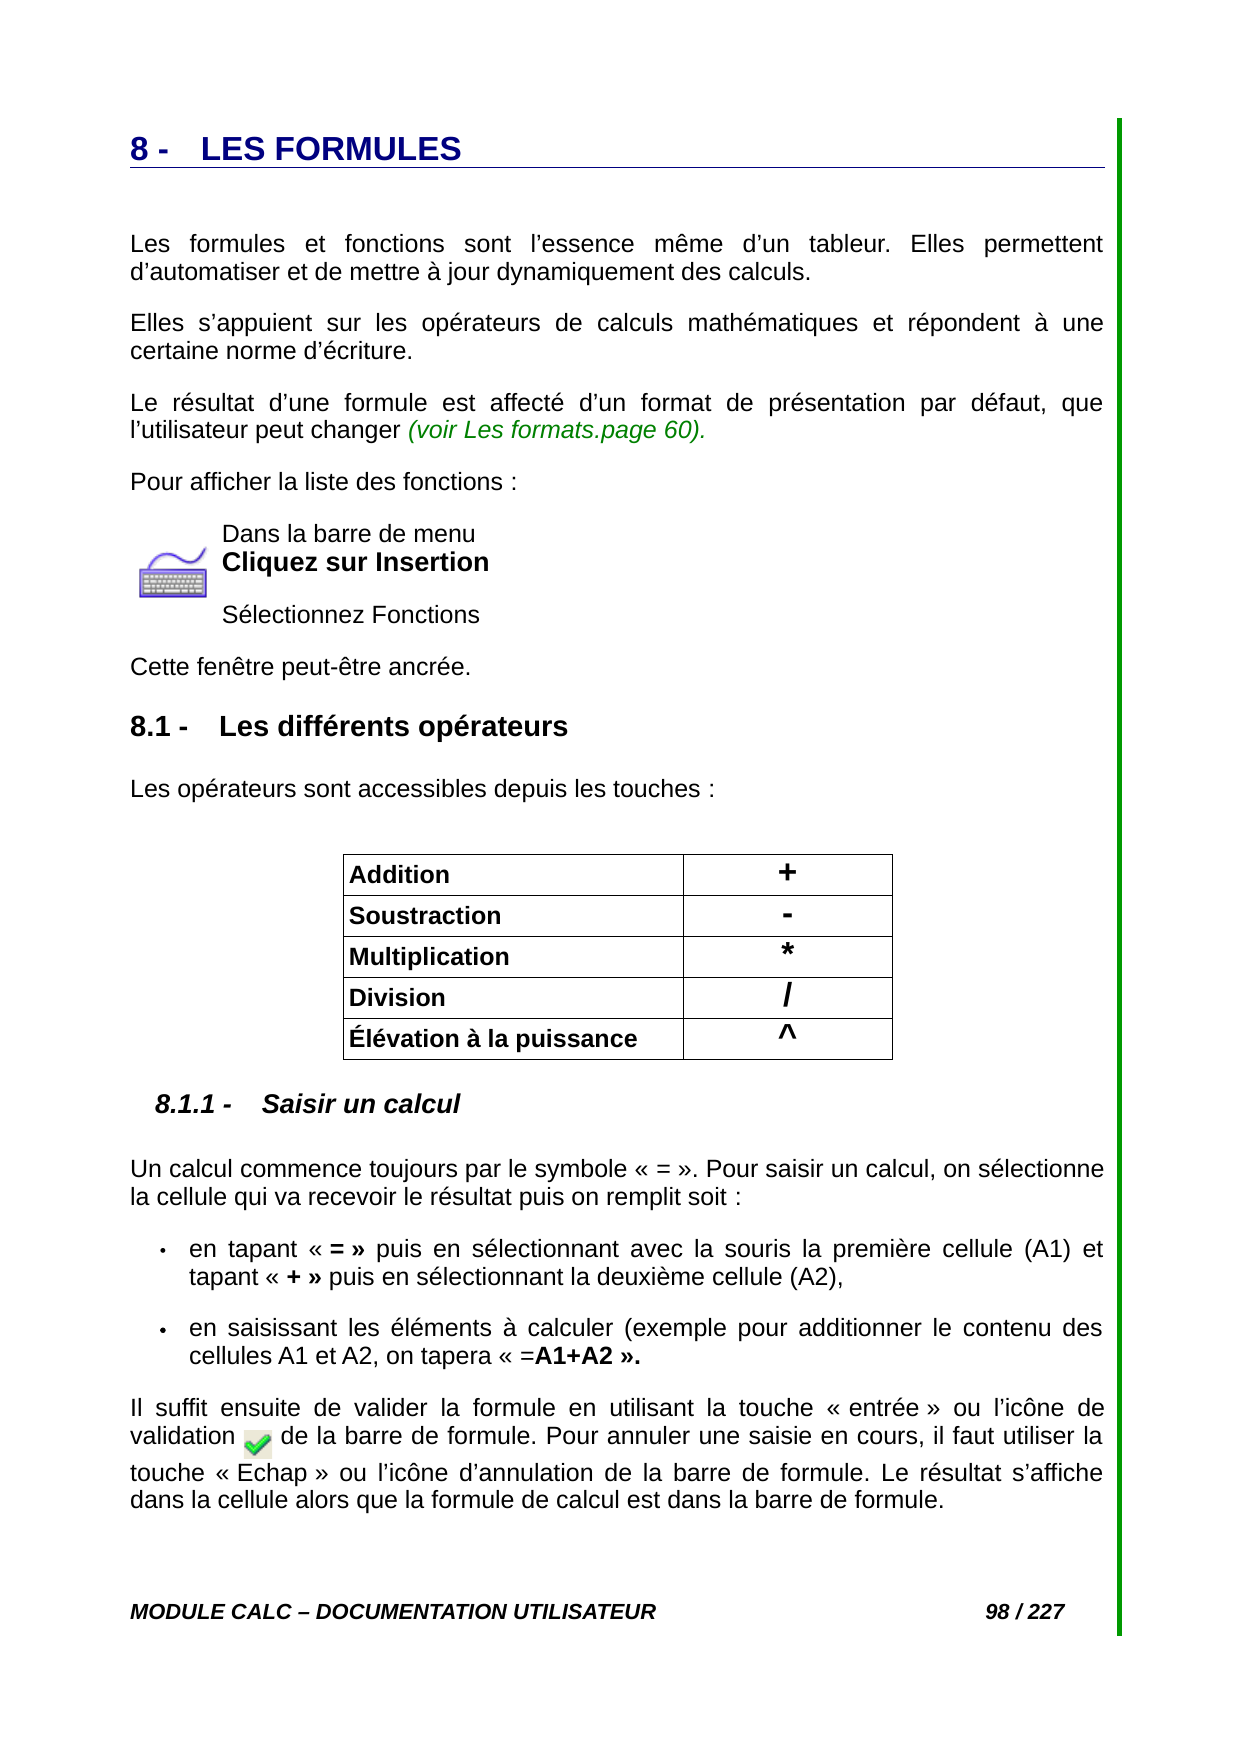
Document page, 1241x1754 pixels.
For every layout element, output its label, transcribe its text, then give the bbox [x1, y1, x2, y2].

table_cell / [684, 978, 892, 1018]
subtitle Saisir un calcul [155, 1089, 1105, 1119]
text Cliquez sur Insertion [210, 547, 1105, 578]
text Cette fenêtre peut-être ancrée. [130, 653, 1105, 681]
subtitle Les différents opérateurs [130, 710, 1105, 743]
picture [243, 1430, 273, 1459]
text Sélectionnez Fonctions [130, 601, 1105, 629]
text Pour afficher la liste des fonctions : [130, 468, 1105, 496]
picture [135, 536, 210, 612]
text Il suffit ensuite de valider la formule en utilisant la touche « entrée » ou l’icône de validation de la barre de formule. Pour annuler une saisie en cours, il faut utiliser la touche « Echap » ou l’icône d’annulation de la barre de formule. Le résultat s’affiche dans la cellule alors que la formule de calcul est dans la barre de formule. [130, 1394, 1105, 1514]
table_cell - [684, 896, 892, 936]
text Les formules et fonctions sont l’essence même d’un tableur. Elles permettent d’automatiser et de mettre à jour dynamiquement des calculs. [130, 229, 1105, 285]
text Le résultat d’une formule est affecté d’un format de présentation par défaut, que l’utilisateur peut changer (voir Les formats.page 60). [130, 388, 1105, 444]
text Un calcul commence toujours par le symbole « = ». Pour saisir un calcul, on sélectionne la cellule qui va recevoir le résultat puis on remplit soit : [130, 1155, 1105, 1211]
table_cell * [684, 937, 892, 977]
table_header + [684, 855, 892, 895]
table_cell Élévation à la puissance [344, 1019, 683, 1059]
text Dans la barre de menu [130, 519, 1105, 547]
table_header Addition [344, 855, 683, 895]
table_cell ^ [684, 1019, 892, 1059]
text Les opérateurs sont accessibles depuis les touches : [130, 775, 1105, 803]
list en tapant « = » puis en sélectionnant avec la souris la première cellule (A1) et tapant « + » puis en sélectionnant la deuxième cellule (A2), [159, 1235, 1105, 1291]
table_cell Multiplication [344, 937, 683, 977]
table_cell Soustraction [344, 896, 683, 936]
text Elles s’appuient sur les opérateurs de calculs mathématiques et répondent à une certaine norme d’écriture. [130, 309, 1105, 365]
table_cell Division [344, 978, 683, 1018]
list en saisissant les éléments à calculer (exemple pour additionner le contenu des cellules A1 et A2, on tapera « =A1+A2 ». [159, 1314, 1105, 1370]
subtitle Les formules [130, 130, 1105, 167]
